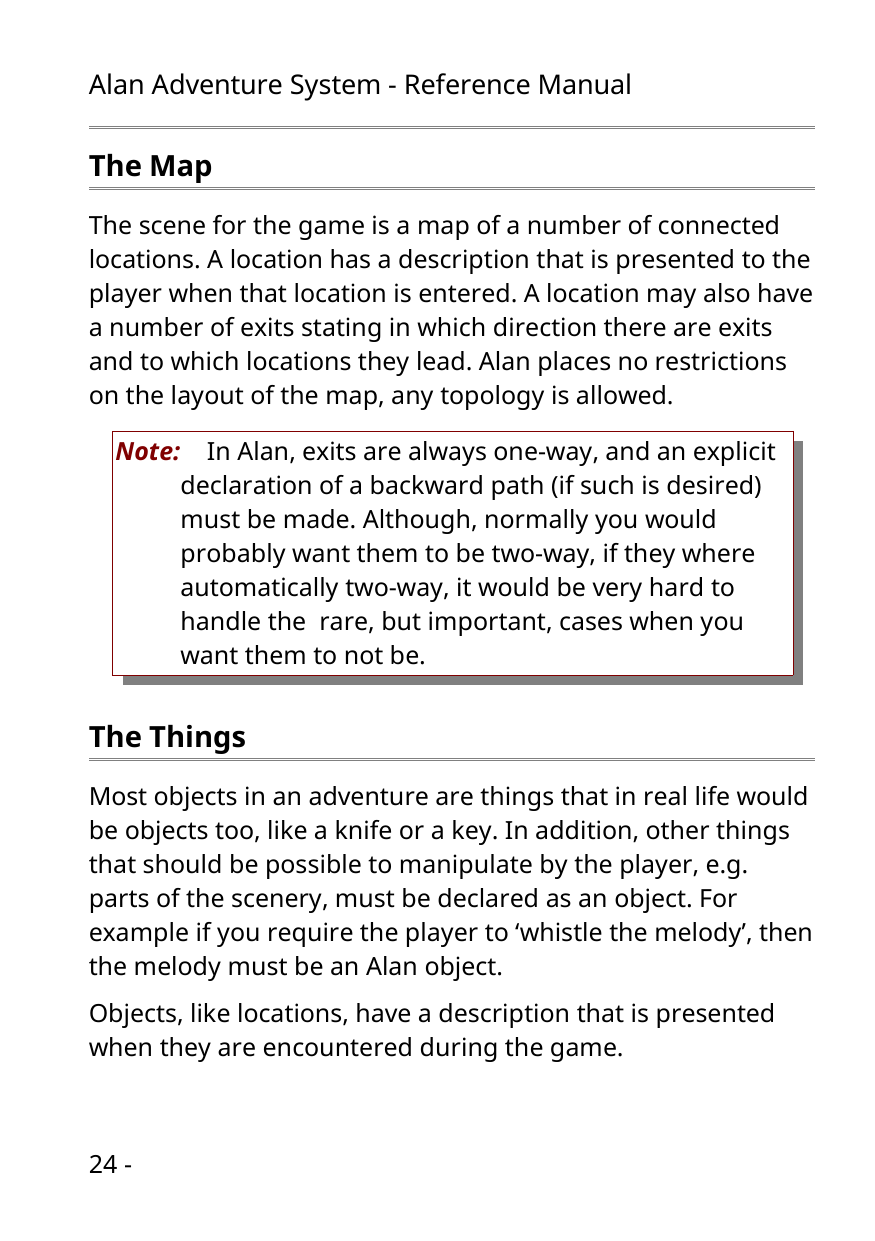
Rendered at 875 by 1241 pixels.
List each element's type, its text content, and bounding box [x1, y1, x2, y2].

text Most objects in an adventure are things that in real life would be objects too, like a knife or a key. In addition, other things that should be possible to manipulate by the player, e.g. parts of the scenery, must be declared as an object. For example if you require the player to ‘whistle the melody’, then the melody must be an Alan object. [88, 779, 815, 983]
subtitle The Map [88, 146, 815, 189]
subtitle The Things [88, 716, 815, 760]
text The scene for the game is a map of a number of connected locations. A location has a description that is presented to the player when that location is entered. A location may also have a number of exits stating in which direction there are exits and to which locations they lead. Alan places no restrictions on the lay­out of the map, any topology is allowed. [88, 208, 815, 412]
text Objects, like locations, have a description that is presented when they are en­countered during the game. [88, 996, 815, 1064]
list In Alan, exits are always one-way, and an explicit declaration of a backward path (if such is desired) must be made. Although, normally you would probably want them to be two-way, if they where automatically two-way, it would be very hard to handle the rare, but important, cases when you want them to not be. [113, 432, 793, 674]
